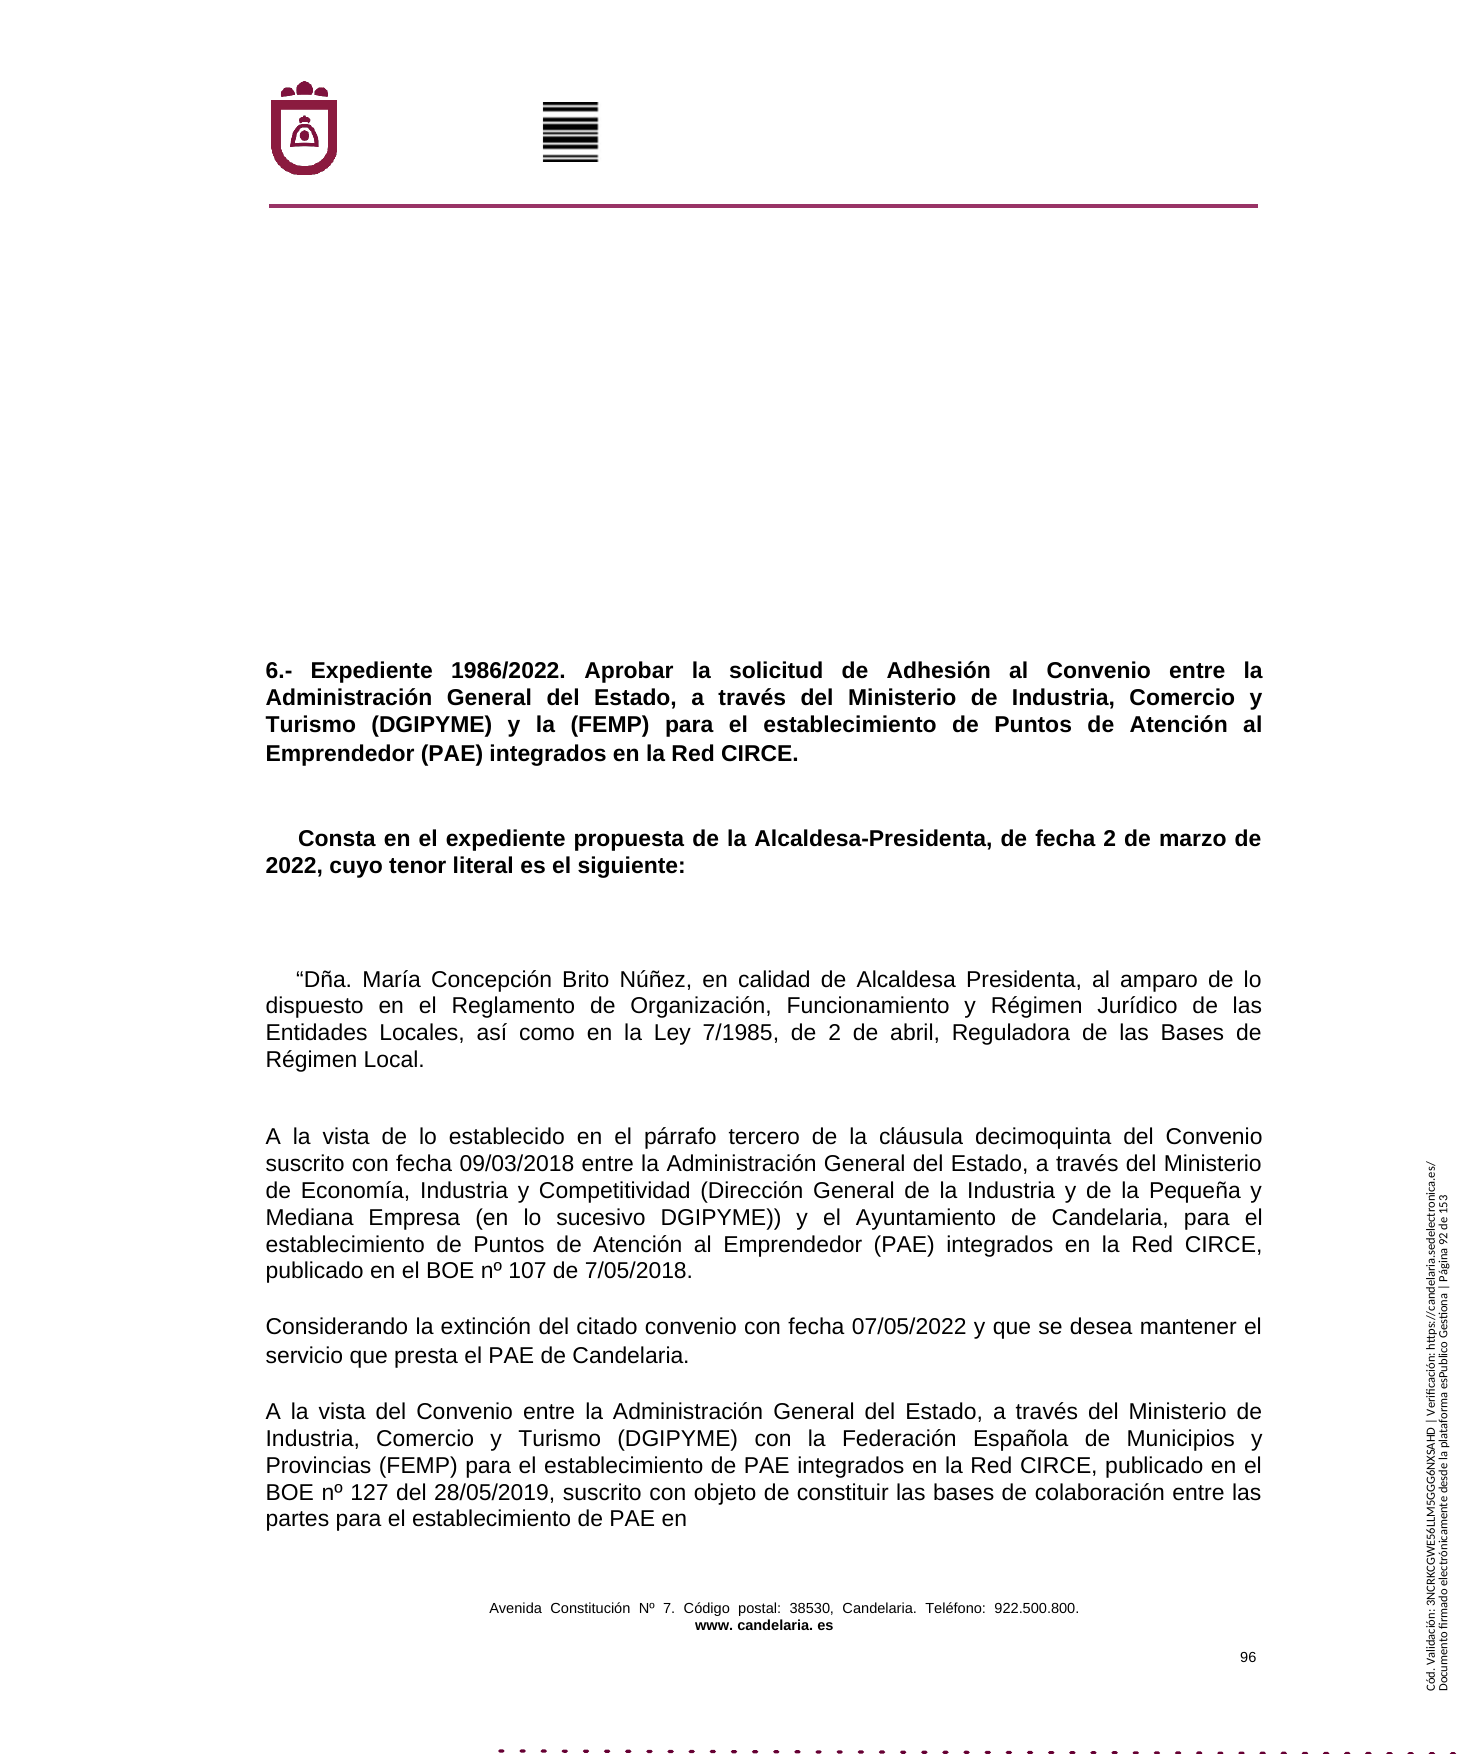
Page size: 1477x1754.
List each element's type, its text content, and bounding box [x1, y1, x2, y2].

text A la vista del Convenio entre la Administración General del Estado, a través del Ministerio de Industria, Comercio y Turismo (DGIPYME) con la Federación Española de Municipios y Provincias (FEMP) para el establecimiento de PAE integrados en la Red CIRCE, publicado en el BOE nº 127 del 28/05/2019, suscrito con objeto de constituir las bases de colaboración entre las partes para el establecimiento de PAE en [265, 1398, 1263, 1532]
text Consta en el expediente propuesta de la Alcaldesa-Presidenta, de fecha 2 de marzo de 2022, cuyo tenor literal es el siguiente: [265, 824, 1263, 878]
text A la vista de lo establecido en el párrafo tercero de la cláusula decimoquinta del Convenio suscrito con fecha 09/03/2018 entre la Administración General del Estado, a través del Ministerio de Economía, Industria y Competitividad (Dirección General de la Industria y de la Pequeña y Mediana Empresa (en lo sucesivo DGIPYME)) y el Ayuntamiento de Candelaria, para el establecimiento de Puntos de Atención al Emprendedor (PAE) integrados en la Red CIRCE, publicado en el BOE nº 107 de 7/05/2018. [265, 1123, 1263, 1284]
text “Dña. María Concepción Brito Núñez, en calidad de Alcaldesa Presidenta, al amparo de lo dispuesto en el Reglamento de Organización, Funcionamiento y Régimen Jurídico de las Entidades Locales, así como en la Ley 7/1985, de 2 de abril, Reguladora de las Bases de Régimen Local. [265, 966, 1263, 1073]
text 6.- Expediente 1986/2022. Aprobar la solicitud de Adhesión al Convenio entre la Administración General del Estado, a través del Ministerio de Industria, Comercio y Turismo (DGIPYME) y la (FEMP) para el establecimiento de Puntos de Atención al Emprendedor (PAE) integrados en la Red CIRCE. [265, 657, 1263, 767]
text Considerando la extinción del citado convenio con fecha 07/05/2022 y que se desea mantener el servicio que presta el PAE de Candelaria. [265, 1313, 1263, 1369]
